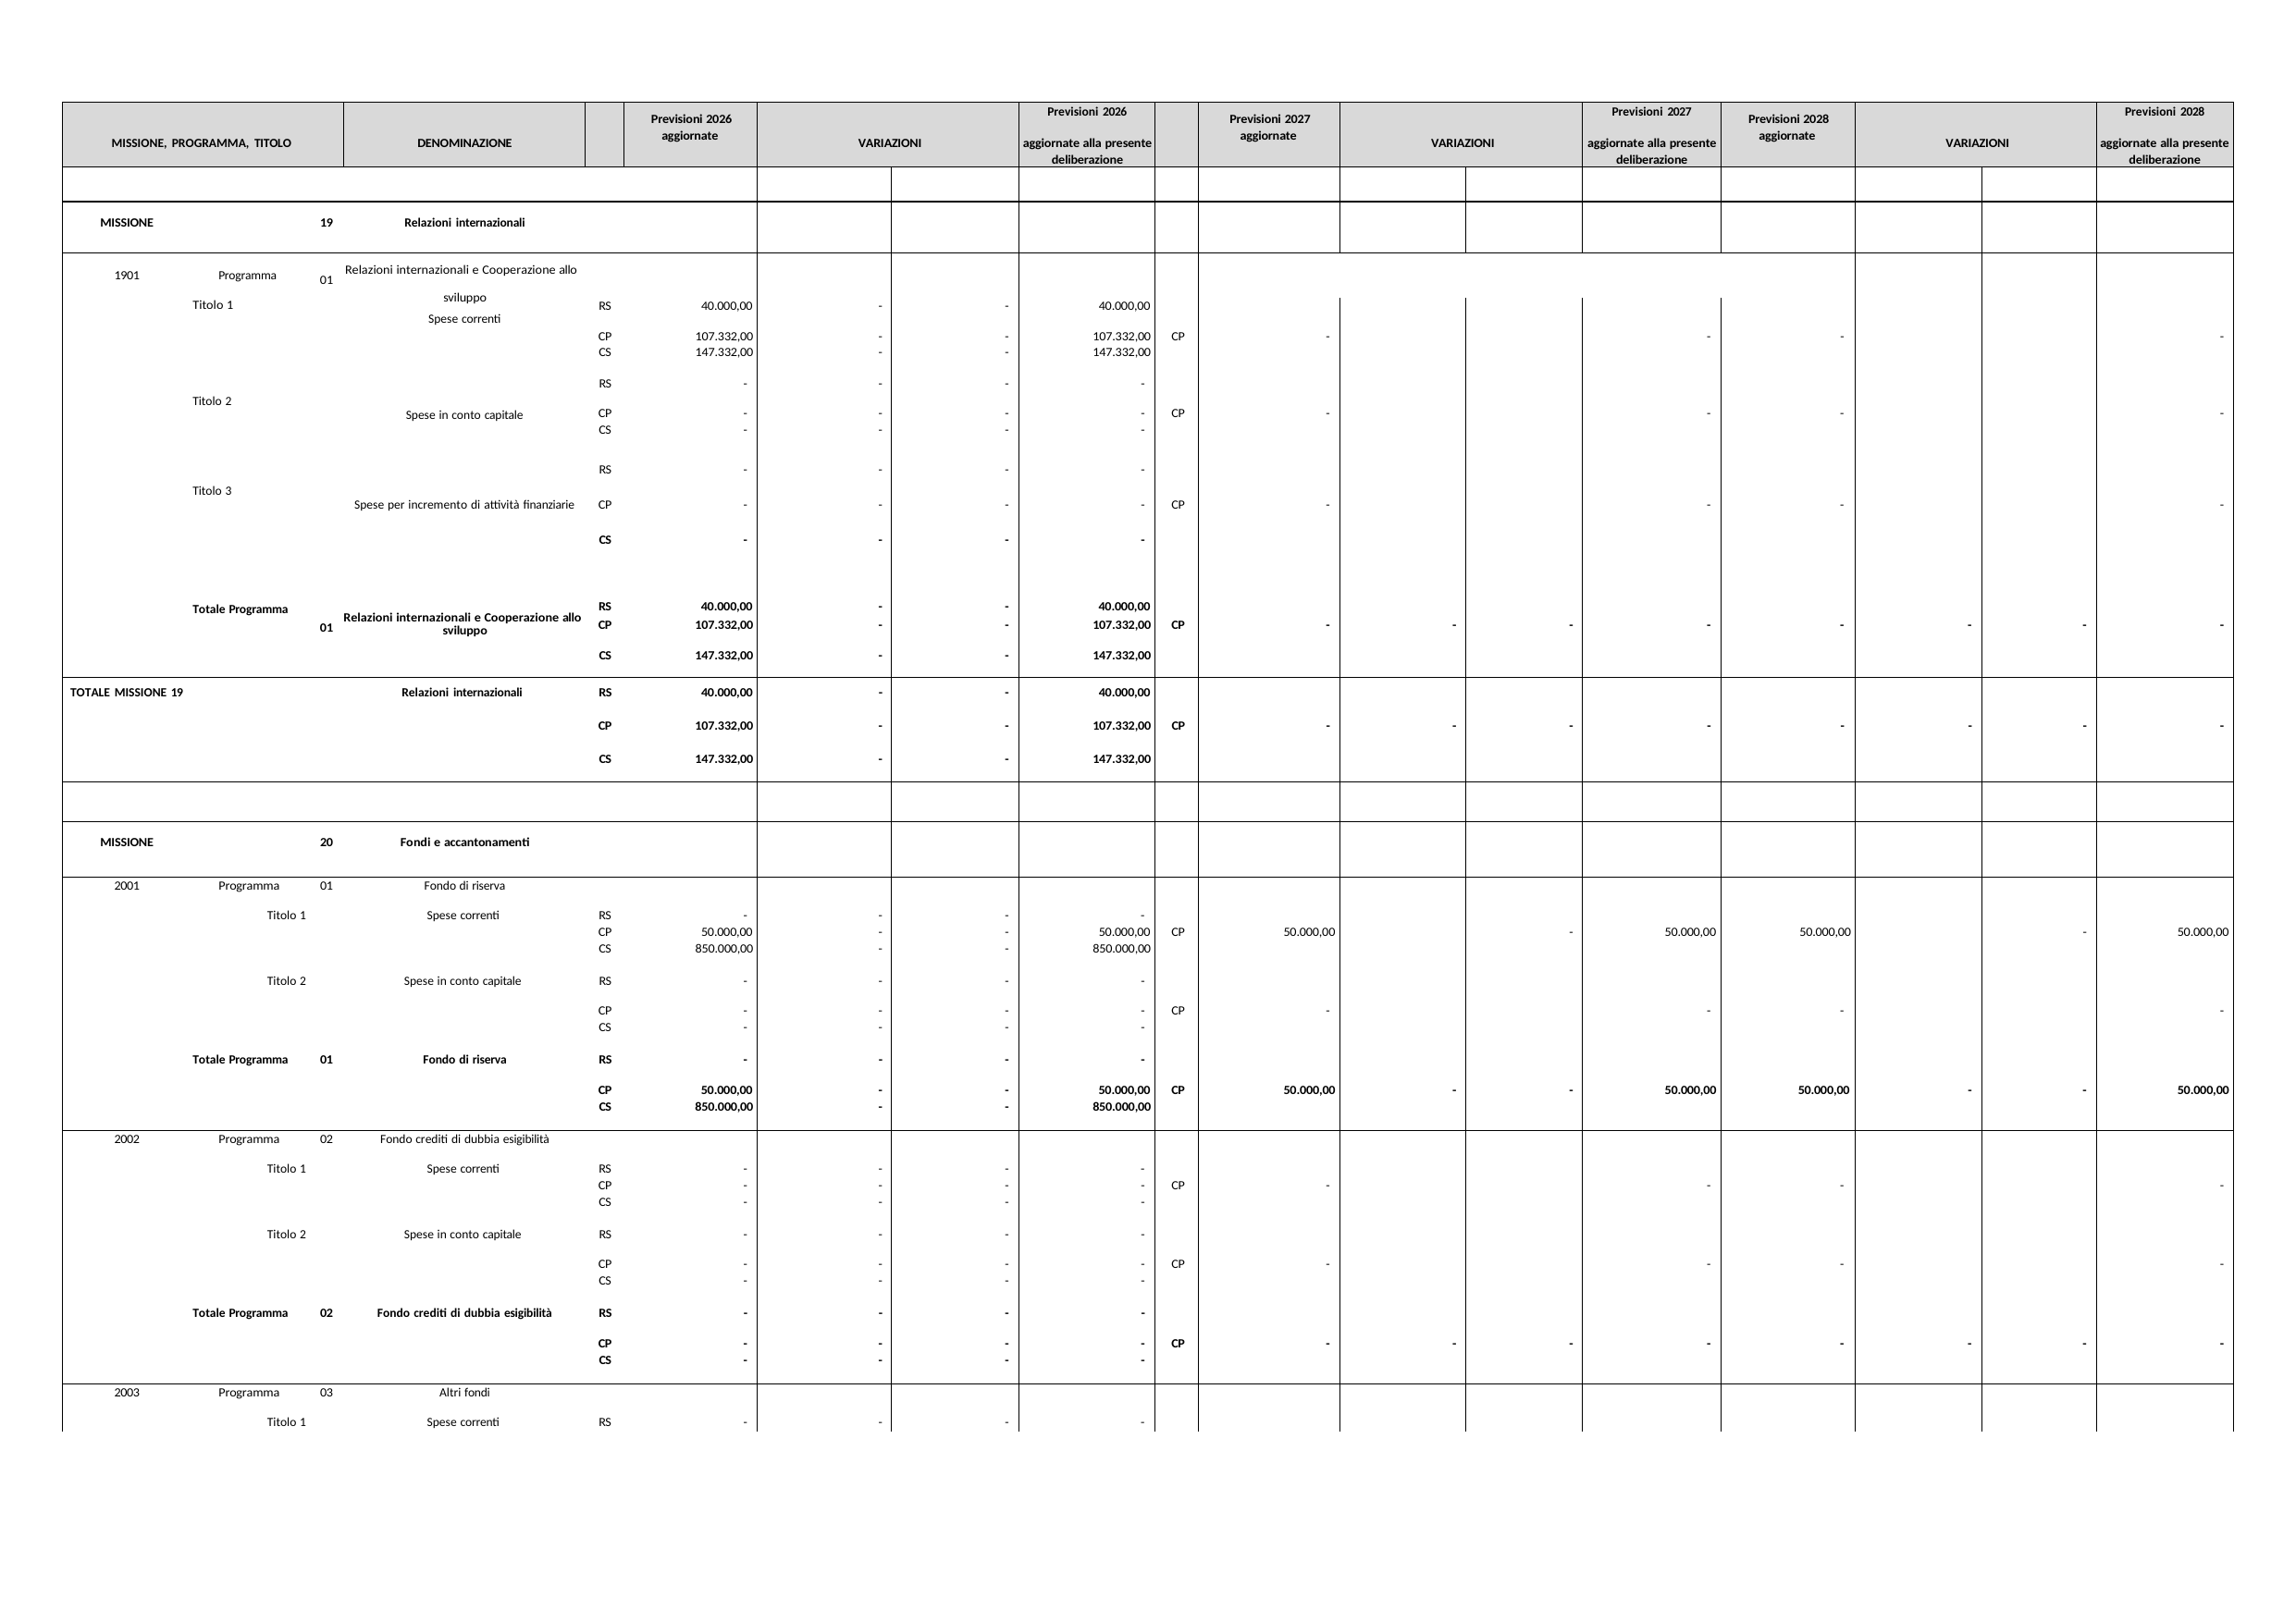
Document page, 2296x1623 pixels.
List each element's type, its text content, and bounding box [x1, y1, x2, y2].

table_cell [1982, 1415, 2096, 1432]
table_cell - [758, 298, 891, 329]
table_cell - [1019, 1298, 1154, 1335]
table_cell [188, 749, 313, 781]
table_cell [1856, 965, 1981, 1003]
table_cell [1155, 565, 1198, 613]
table_cell [892, 782, 1018, 820]
table_cell [1340, 1178, 1465, 1194]
table_cell [1856, 422, 1981, 449]
table_cell Spese correnti [313, 1415, 586, 1432]
table_cell - [2097, 613, 2233, 647]
table_cell [1722, 1194, 1855, 1219]
table_cell Spese correnti [313, 1162, 586, 1178]
table_cell [586, 203, 623, 252]
table_cell [1466, 678, 1582, 716]
table_cell - [1466, 1336, 1582, 1352]
table_cell [1856, 527, 1981, 565]
table_cell Programma Titolo 1 Titolo 2 Titolo 3 Totale Programma [188, 253, 313, 677]
table_cell [1340, 298, 1465, 329]
table_cell [1019, 1131, 1154, 1162]
table_cell - [758, 492, 891, 527]
table_cell - [758, 1257, 891, 1273]
table_cell - [758, 1083, 891, 1099]
table_cell - [758, 749, 891, 781]
table_cell - [624, 1020, 757, 1044]
table_cell [1199, 1298, 1339, 1335]
table_cell [63, 716, 188, 749]
table_cell [758, 203, 891, 252]
table_cell [1856, 253, 1981, 298]
table_cell [63, 941, 188, 965]
table_cell [1199, 203, 1339, 252]
table_cell [1199, 908, 1339, 925]
table_cell 50.000,00 [1199, 1083, 1339, 1099]
table_cell [1340, 1131, 1465, 1162]
table_cell [1856, 782, 1981, 820]
table_cell - [1583, 1178, 1721, 1194]
table_cell - [1982, 716, 2096, 749]
table_cell [1722, 1352, 1855, 1383]
table_cell CP [1155, 329, 1198, 344]
table_cell [758, 782, 891, 820]
table_header Previsioni 2027 aggiornate [1199, 103, 1339, 166]
table_cell [1722, 1162, 1855, 1178]
table_cell CP [1155, 1336, 1198, 1352]
table_cell [1155, 344, 1198, 368]
table_cell CP [1155, 716, 1198, 749]
table_cell [2097, 1099, 2233, 1130]
table_cell [1856, 941, 1981, 965]
table_cell [1466, 1162, 1582, 1178]
table_cell [1722, 1298, 1855, 1335]
table_cell [1583, 422, 1721, 449]
table_cell [624, 822, 757, 877]
table_cell [1982, 1219, 2096, 1257]
table_cell - [624, 1045, 757, 1083]
table_cell - [758, 1045, 891, 1083]
table_cell [1466, 1273, 1582, 1297]
table_cell [1466, 492, 1582, 527]
table_cell CS [586, 344, 623, 368]
table_cell [1199, 822, 1339, 877]
table_cell - [892, 344, 1018, 368]
table_cell [1722, 647, 1855, 677]
table_cell [1155, 908, 1198, 925]
table_cell - [624, 1257, 757, 1273]
table_cell [1340, 822, 1465, 877]
table_cell [1340, 1352, 1465, 1383]
table_cell [1019, 167, 1154, 201]
table_cell [313, 1194, 586, 1219]
table_cell [1722, 1384, 1855, 1415]
table_cell - [892, 492, 1018, 527]
table_cell [1019, 822, 1154, 877]
table_cell - [892, 941, 1018, 965]
table_cell [1466, 647, 1582, 677]
table_cell - [1199, 1003, 1339, 1020]
table_header DENOMINAZIONE [344, 103, 585, 166]
table_cell [624, 203, 757, 252]
table_cell [1466, 749, 1582, 781]
table_cell Fondo crediti di dubbia esigibilità [343, 1298, 586, 1335]
table_cell 40.000,00 [624, 298, 757, 329]
table_cell RS [586, 565, 623, 613]
table_cell - [624, 1003, 757, 1020]
table_cell [1583, 298, 1721, 329]
table_cell [1856, 1194, 1981, 1219]
table_cell [1722, 822, 1855, 877]
table_cell - [1856, 613, 1981, 647]
table_cell - [892, 1194, 1018, 1219]
table_cell 147.332,00 [624, 344, 757, 368]
table_cell 40.000,00 [624, 565, 757, 613]
table_cell [586, 1384, 623, 1415]
table_cell [63, 368, 188, 406]
table_cell 50.000,00 [2097, 1083, 2233, 1099]
table_cell [1466, 1020, 1582, 1044]
table_cell CS [586, 941, 623, 965]
table_cell [1466, 1257, 1582, 1273]
table_cell [1856, 822, 1981, 877]
table_cell [63, 782, 757, 820]
table_cell [1583, 908, 1721, 925]
table_cell [1583, 1194, 1721, 1219]
table_cell CP [1155, 1083, 1198, 1099]
table_cell [1856, 298, 1981, 329]
table_cell [1340, 167, 1465, 201]
table_cell 02 [313, 1131, 343, 1162]
table_cell [1856, 1162, 1981, 1178]
table_cell - [1340, 1336, 1465, 1352]
table_cell - [624, 422, 757, 449]
table_cell [1722, 678, 1855, 716]
table_cell [188, 1178, 313, 1194]
table_cell [188, 678, 313, 716]
table_cell [1340, 203, 1465, 252]
table_cell - [758, 449, 891, 492]
table_cell [1155, 1384, 1198, 1415]
table_cell 147.332,00 [624, 647, 757, 677]
table_cell - [758, 1336, 891, 1352]
table_cell [2097, 1352, 2233, 1383]
table_cell [892, 1131, 1018, 1162]
table_cell CP [586, 716, 623, 749]
table_cell - [758, 647, 891, 677]
table_cell - [758, 1352, 891, 1383]
table_cell [1466, 203, 1582, 252]
table_cell [1199, 878, 1339, 908]
table_cell [1466, 878, 1582, 908]
table_cell [1466, 965, 1582, 1003]
table_cell [1466, 344, 1582, 368]
table_cell - [624, 1178, 757, 1194]
table_cell [1155, 527, 1198, 565]
table_cell - [1583, 406, 1721, 422]
table_cell [1982, 1298, 2096, 1335]
table_cell [313, 1336, 586, 1352]
table_cell [1199, 368, 1339, 406]
table_cell [1466, 1099, 1582, 1130]
table_cell [1466, 1194, 1582, 1219]
table_cell - [1583, 329, 1721, 344]
table_cell [624, 1131, 757, 1162]
table_cell [1982, 167, 2096, 201]
table_cell [1019, 203, 1154, 252]
table_cell [188, 925, 313, 941]
table_cell [1722, 1273, 1855, 1297]
table_cell - [1583, 492, 1721, 527]
table_cell - [1019, 1273, 1154, 1297]
table_cell [63, 925, 188, 941]
table_cell [758, 878, 891, 908]
table_cell Titolo 2 [188, 965, 313, 1003]
table_cell [1722, 878, 1855, 908]
table_cell - [2097, 1003, 2233, 1020]
table_cell 01 [313, 878, 343, 908]
table_cell [2097, 253, 2233, 298]
table_cell [1466, 1219, 1582, 1257]
table_cell [188, 1257, 313, 1273]
table_cell [313, 1178, 586, 1194]
table_cell [2097, 941, 2233, 965]
table_cell [1722, 1131, 1855, 1162]
table_cell [1856, 878, 1981, 908]
table_cell [1583, 1045, 1721, 1083]
table_cell [1583, 1162, 1721, 1178]
table_cell [1155, 749, 1198, 781]
table_cell [1199, 1194, 1339, 1219]
table_cell CS [586, 422, 623, 449]
table_cell [1019, 253, 1154, 298]
table_cell [1583, 565, 1721, 613]
table_cell [1199, 1273, 1339, 1297]
table_cell [1466, 368, 1582, 406]
table_cell [2097, 1194, 2233, 1219]
table_cell 50.000,00 [1583, 925, 1721, 941]
table_cell [1199, 449, 1339, 492]
table_cell - [758, 329, 891, 344]
table_cell [1583, 1020, 1721, 1044]
table_cell [1982, 782, 2096, 820]
table_cell [63, 527, 188, 565]
table_cell [1340, 1194, 1465, 1219]
table_cell [63, 1273, 188, 1297]
table_cell - [1722, 329, 1855, 344]
table_cell [1199, 1162, 1339, 1178]
table_cell [313, 1099, 586, 1130]
table_cell [624, 253, 757, 298]
table_cell [313, 1020, 586, 1044]
table_cell [63, 1003, 188, 1020]
table_cell [1466, 329, 1582, 344]
table_cell CP [586, 329, 623, 344]
table_cell [63, 406, 188, 422]
table_cell [1856, 1020, 1981, 1044]
table_cell - [892, 406, 1018, 422]
table_cell [313, 1003, 586, 1020]
table_cell - [1199, 406, 1339, 422]
table_cell Fondo di riserva [343, 1045, 586, 1083]
table_cell - [892, 527, 1018, 565]
table_cell - [1722, 1336, 1855, 1352]
table_cell 02 [313, 1298, 343, 1335]
table_cell [1583, 941, 1721, 965]
table_cell [2097, 878, 2233, 908]
table_cell [586, 1131, 623, 1162]
table_cell RS [586, 678, 623, 716]
table_cell [1856, 647, 1981, 677]
table_cell - [1722, 492, 1855, 527]
table_cell [1155, 167, 1198, 201]
table_cell [1982, 678, 2096, 716]
table_cell [188, 822, 313, 877]
table_cell [624, 1384, 757, 1415]
table_cell [1722, 565, 1855, 613]
table_cell [1982, 368, 2096, 406]
table_cell - [2097, 329, 2233, 344]
table_cell [1982, 965, 2096, 1003]
table_cell 01 [313, 1045, 343, 1083]
table_cell [892, 1384, 1018, 1415]
table_cell CP [586, 613, 623, 647]
table_cell - [1466, 925, 1582, 941]
table_cell [1466, 1178, 1582, 1194]
table_cell [1856, 925, 1981, 941]
table_cell - [1466, 716, 1582, 749]
table_cell - [892, 925, 1018, 941]
table_cell - [1199, 329, 1339, 344]
table_cell [1199, 565, 1339, 613]
table_cell - [1019, 1415, 1154, 1432]
table_cell [1199, 167, 1339, 201]
table_cell - [1019, 1194, 1154, 1219]
table_cell - [758, 965, 891, 1003]
table_cell - [2097, 1336, 2233, 1352]
table_cell Spese correnti [313, 908, 586, 925]
table_cell - [1982, 613, 2096, 647]
table_cell - [758, 422, 891, 449]
table_cell [1722, 298, 1855, 329]
table_cell [63, 1336, 188, 1352]
table_cell - [758, 1162, 891, 1178]
table_cell - [1019, 492, 1154, 527]
table_cell 2001 [63, 878, 188, 908]
table_cell - [624, 368, 757, 406]
table_cell - [1722, 1178, 1855, 1194]
table_cell [1466, 1045, 1582, 1083]
table_cell [624, 878, 757, 908]
table_cell Relazioni internazionali [343, 203, 586, 252]
table_cell - [1199, 1257, 1339, 1273]
table_cell [1340, 925, 1465, 941]
table_header [1155, 103, 1198, 166]
table_cell [1722, 449, 1855, 492]
table_cell CP [586, 1257, 623, 1273]
table_cell [1583, 1352, 1721, 1383]
table_cell [1199, 527, 1339, 565]
table_cell Spese in conto capitale [313, 965, 586, 1003]
table_cell [313, 716, 586, 749]
table_cell [63, 1352, 188, 1383]
table_cell [1722, 908, 1855, 925]
table_cell 107.332,00 [1019, 613, 1154, 647]
table_cell [1982, 449, 2096, 492]
table_cell [1466, 167, 1582, 201]
table_cell - [892, 1162, 1018, 1178]
table_cell 40.000,00 [1019, 565, 1154, 613]
table_cell 147.332,00 [1019, 749, 1154, 781]
table_cell [1722, 167, 1855, 201]
table_cell [1466, 782, 1582, 820]
table_cell [1856, 492, 1981, 527]
table_cell [63, 1099, 188, 1130]
table_cell [1583, 1415, 1721, 1432]
table_cell - [1583, 613, 1721, 647]
table_cell [1982, 878, 2096, 908]
table_cell - [758, 925, 891, 941]
table_cell - [1019, 908, 1154, 925]
table_cell [1466, 1298, 1582, 1335]
table_cell - [892, 449, 1018, 492]
table_cell - [892, 1099, 1018, 1130]
table_cell RS [586, 1162, 623, 1178]
table_cell [2097, 965, 2233, 1003]
table_cell CS [586, 1352, 623, 1383]
table_cell [1982, 344, 2096, 368]
table_cell CP [1155, 613, 1198, 647]
table_cell [2097, 782, 2233, 820]
table_cell [1982, 1352, 2096, 1383]
table_cell CP [1155, 492, 1198, 527]
table_cell [63, 329, 188, 344]
table_cell [1982, 749, 2096, 781]
table_cell - [624, 965, 757, 1003]
table_cell - [892, 1273, 1018, 1297]
table_cell [1199, 344, 1339, 368]
table_cell [1199, 1099, 1339, 1130]
table_cell CP [586, 492, 623, 527]
table_cell [1155, 941, 1198, 965]
table_cell - [1856, 1336, 1981, 1352]
table_cell [1722, 368, 1855, 406]
table_cell - [1982, 925, 2096, 941]
table_cell [2097, 203, 2233, 252]
table_cell 50.000,00 [624, 1083, 757, 1099]
table_cell [1982, 908, 2096, 925]
table_cell [1982, 647, 2096, 677]
table_cell [63, 167, 757, 201]
table_cell [1722, 1045, 1855, 1083]
table_cell [2097, 1298, 2233, 1335]
table_cell [2097, 1219, 2233, 1257]
table_cell - [758, 1219, 891, 1257]
table_cell [1583, 344, 1721, 368]
table_cell [1856, 749, 1981, 781]
table_cell Totale Programma [188, 1298, 313, 1335]
table_cell [1155, 203, 1198, 252]
table_cell - [624, 1298, 757, 1335]
table_cell - [2097, 716, 2233, 749]
table_cell [1340, 492, 1465, 527]
table_cell - [892, 1298, 1018, 1335]
table_cell - [1583, 1003, 1721, 1020]
table_cell [1583, 203, 1721, 252]
table_cell [1856, 1415, 1981, 1432]
table_cell [1982, 492, 2096, 527]
table_header Previsioni 2027 aggiornate alla presente deliberazione [1583, 103, 1721, 166]
table_cell - [624, 1162, 757, 1178]
table_cell [63, 1219, 188, 1257]
table_cell - [758, 1415, 891, 1432]
table_cell [1466, 1352, 1582, 1383]
table_cell [1856, 1003, 1981, 1020]
table_cell [1982, 1384, 2096, 1415]
table_cell [2097, 527, 2233, 565]
table_cell [2097, 908, 2233, 925]
table_cell - [758, 527, 891, 565]
table_cell [1340, 1045, 1465, 1083]
table_cell Spese in conto capitale [313, 1219, 586, 1257]
table_cell [1340, 565, 1465, 613]
table_cell - [1199, 492, 1339, 527]
table_cell Totale Programma [188, 1045, 313, 1083]
table_cell CS [586, 1194, 623, 1219]
table_cell [63, 1083, 188, 1099]
table_cell - [624, 908, 757, 925]
table_cell - [758, 368, 891, 406]
table_cell 01 Relazioni internazionali e Cooperazione allo sviluppo Spese correnti Spese in conto capitale Spese per incremento di attività finanziarie 01 Relazioni internazionali e Cooperazione allo sviluppo [313, 253, 586, 677]
table_cell - [892, 329, 1018, 344]
table_cell [1722, 965, 1855, 1003]
table_cell [1722, 782, 1855, 820]
table_cell [2097, 1273, 2233, 1297]
table_cell [313, 1352, 586, 1383]
table_cell [1340, 1162, 1465, 1178]
table_cell [1583, 1099, 1721, 1130]
table_cell - [1722, 406, 1855, 422]
table_cell CP [1155, 1003, 1198, 1020]
table_cell [1982, 1099, 2096, 1130]
table_cell CP [1155, 1257, 1198, 1273]
table_cell [188, 1083, 313, 1099]
table_cell CP [586, 1336, 623, 1352]
table_cell RS [586, 449, 623, 492]
table_cell Altri fondi [343, 1384, 586, 1415]
table_cell [1722, 1219, 1855, 1257]
table_cell [1466, 941, 1582, 965]
table_cell - [624, 449, 757, 492]
table_cell [1340, 782, 1465, 820]
table_cell [1982, 1257, 2096, 1273]
table_cell [1982, 1131, 2096, 1162]
table_cell - [624, 492, 757, 527]
table_cell - [758, 344, 891, 368]
table_cell [892, 878, 1018, 908]
table_cell CP [586, 1083, 623, 1099]
table_cell [1982, 298, 2096, 329]
table_cell - [1466, 1083, 1582, 1099]
table_cell [1340, 1020, 1465, 1044]
table_cell - [1199, 1178, 1339, 1194]
table_cell [63, 344, 188, 368]
table_cell [1982, 1178, 2096, 1194]
table_cell [1340, 1415, 1465, 1432]
table_cell [63, 1194, 188, 1219]
table_cell - [758, 1020, 891, 1044]
table_cell [586, 878, 623, 908]
table_cell CS [586, 1020, 623, 1044]
table_cell [63, 1178, 188, 1194]
table_cell - [1583, 1336, 1721, 1352]
table_cell - [892, 1336, 1018, 1352]
table_cell MISSIONE [63, 822, 188, 877]
table_cell [1583, 749, 1721, 781]
table_cell [188, 1336, 313, 1352]
table_cell [1856, 678, 1981, 716]
table_cell [1155, 1273, 1198, 1297]
table_cell [1340, 941, 1465, 965]
table_cell 2002 [63, 1131, 188, 1162]
table_cell MISSIONE [63, 203, 188, 252]
table_cell [758, 1384, 891, 1415]
table_cell RS [586, 368, 623, 406]
table_cell [2097, 678, 2233, 716]
table_cell [1199, 1020, 1339, 1044]
table_cell RS [586, 298, 623, 329]
table_cell [313, 1257, 586, 1273]
table_cell CS [586, 527, 623, 565]
table_cell [1340, 368, 1465, 406]
table_cell 40.000,00 [1019, 298, 1154, 329]
table_cell [1340, 647, 1465, 677]
table_cell 50.000,00 [1722, 925, 1855, 941]
table_cell [1155, 1298, 1198, 1335]
table_cell [1856, 565, 1981, 613]
table_cell [188, 203, 313, 252]
table_cell CP [586, 406, 623, 422]
table_cell [1155, 822, 1198, 877]
table_cell [63, 565, 188, 613]
table_cell - [892, 965, 1018, 1003]
table_cell [188, 1273, 313, 1297]
table_cell [1155, 878, 1198, 908]
table_cell - [892, 678, 1018, 716]
table_cell - [758, 1003, 891, 1020]
table_cell [63, 449, 188, 492]
table_cell - [624, 1415, 757, 1432]
table_cell 850.000,00 [624, 1099, 757, 1130]
table_cell - [1019, 1336, 1154, 1352]
table_cell [2097, 1415, 2233, 1432]
table_cell [1019, 1384, 1154, 1415]
table_cell 107.332,00 [1019, 716, 1154, 749]
table_cell [1340, 749, 1465, 781]
table_cell TOTALE MISSIONE 19 [63, 678, 188, 716]
table_cell [1583, 1298, 1721, 1335]
table_cell [1583, 449, 1721, 492]
table_cell [1340, 344, 1465, 368]
table_cell [1155, 298, 1198, 329]
table_cell [188, 941, 313, 965]
table_cell - [624, 1273, 757, 1297]
table_cell [1340, 878, 1465, 908]
table_cell [1856, 1298, 1981, 1335]
table_cell - [1340, 613, 1465, 647]
table_cell RS [586, 1219, 623, 1257]
table_cell [1155, 1045, 1198, 1083]
table_cell [1340, 678, 1465, 716]
table_cell Fondo crediti di dubbia esigibilità [343, 1131, 586, 1162]
table_cell CS [586, 647, 623, 677]
table_cell [1856, 1352, 1981, 1383]
table_cell [1155, 965, 1198, 1003]
table_cell 2003 [63, 1384, 188, 1415]
table_cell 147.332,00 [1019, 647, 1154, 677]
table_cell [1856, 1131, 1981, 1162]
table_cell [1982, 941, 2096, 965]
table_cell Relazioni internazionali [313, 678, 586, 716]
table_cell - [1199, 613, 1339, 647]
table_cell - [892, 1219, 1018, 1257]
table_cell - [1340, 1083, 1465, 1099]
table_cell [1199, 941, 1339, 965]
table_cell [63, 1020, 188, 1044]
table_cell [1155, 1352, 1198, 1383]
table_cell CP [1155, 925, 1198, 941]
table_cell [1982, 822, 2096, 877]
table_cell [1583, 878, 1721, 908]
table_cell [1856, 1178, 1981, 1194]
table_header [586, 103, 623, 166]
table_cell [313, 1083, 586, 1099]
table_cell - [758, 1194, 891, 1219]
table_cell - [758, 678, 891, 716]
table_cell CP [1155, 406, 1198, 422]
table_cell [1199, 253, 1855, 298]
table_cell [2097, 1384, 2233, 1415]
table_cell [1340, 1257, 1465, 1273]
table_header Previsioni 2028 aggiornate [1722, 103, 1855, 166]
table_cell 107.332,00 [624, 716, 757, 749]
table_cell - [1019, 1178, 1154, 1194]
table_cell [1583, 527, 1721, 565]
table_cell [188, 716, 313, 749]
table_cell Programma [188, 878, 313, 908]
table_cell [1583, 1219, 1721, 1257]
table_cell [1466, 565, 1582, 613]
table_cell [1340, 1003, 1465, 1020]
table_cell [1856, 1099, 1981, 1130]
table_cell [1856, 1384, 1981, 1415]
table_cell [1466, 449, 1582, 492]
table_cell [1583, 1131, 1721, 1162]
table_cell [63, 1415, 188, 1432]
table_cell Titolo 2 [188, 1219, 313, 1257]
table_cell Titolo 1 [188, 908, 313, 925]
table_cell [2097, 167, 2233, 201]
table_cell [892, 167, 1018, 201]
table_cell [1199, 1219, 1339, 1257]
table_cell - [1019, 449, 1154, 492]
table_cell [1199, 782, 1339, 820]
table_cell [1155, 678, 1198, 716]
table_cell [1155, 368, 1198, 406]
table_cell [1583, 1384, 1721, 1415]
table_cell [2097, 822, 2233, 877]
table_cell [1466, 422, 1582, 449]
table_cell [63, 1162, 188, 1178]
table_cell [1199, 1415, 1339, 1432]
table_header VARIAZIONI [1856, 103, 2096, 166]
table_cell [1722, 1099, 1855, 1130]
table_cell [1583, 822, 1721, 877]
table_cell [1982, 406, 2096, 422]
table_cell [1722, 203, 1855, 252]
table_cell [1722, 1415, 1855, 1432]
table_header Previsioni 2026 aggiornate [624, 103, 757, 166]
table_cell 1901 [63, 253, 188, 298]
table_cell - [1019, 965, 1154, 1003]
table_cell CP [586, 1003, 623, 1020]
table_cell - [1982, 1336, 2096, 1352]
table_cell [1340, 1219, 1465, 1257]
table_cell [1340, 329, 1465, 344]
table_cell - [624, 1194, 757, 1219]
table_cell 50.000,00 [1019, 925, 1154, 941]
table_cell [1155, 253, 1198, 298]
table_cell - [1466, 613, 1582, 647]
table_cell [1583, 678, 1721, 716]
table_cell [63, 422, 188, 449]
table_cell - [892, 749, 1018, 781]
table_cell RS [586, 965, 623, 1003]
table_cell 850.000,00 [1019, 941, 1154, 965]
table_cell CS [586, 1273, 623, 1297]
table_cell 50.000,00 [1583, 1083, 1721, 1099]
table_cell - [758, 908, 891, 925]
table_cell [2097, 1045, 2233, 1083]
table_cell [1982, 527, 2096, 565]
table_cell [63, 647, 188, 677]
table_cell [2097, 449, 2233, 492]
table_cell [1583, 965, 1721, 1003]
table_cell [1466, 1384, 1582, 1415]
table_cell - [892, 716, 1018, 749]
table_cell Programma [188, 1384, 313, 1415]
table_cell - [2097, 1257, 2233, 1273]
table_cell - [758, 716, 891, 749]
table_cell [188, 1352, 313, 1383]
table_cell 107.332,00 [624, 613, 757, 647]
table_cell - [1019, 527, 1154, 565]
table_cell CP [586, 925, 623, 941]
table_cell RS [586, 1298, 623, 1335]
table_cell [2097, 647, 2233, 677]
table_cell [1199, 1352, 1339, 1383]
table_cell [1155, 1415, 1198, 1432]
table_cell [1019, 878, 1154, 908]
table_cell - [758, 1099, 891, 1130]
table_cell [1340, 422, 1465, 449]
table_cell - [1583, 716, 1721, 749]
table_cell [758, 167, 891, 201]
table_cell [1982, 1045, 2096, 1083]
table_cell - [892, 422, 1018, 449]
table_cell [1982, 565, 2096, 613]
table_cell [1340, 1384, 1465, 1415]
table_cell [188, 1020, 313, 1044]
table_cell - [1722, 1003, 1855, 1020]
table_cell [1340, 527, 1465, 565]
table_cell - [1199, 716, 1339, 749]
table_cell [2097, 565, 2233, 613]
table_cell CS [586, 749, 623, 781]
table_cell 107.332,00 [624, 329, 757, 344]
table_cell [1155, 1162, 1198, 1178]
table_cell Titolo 1 [188, 1162, 313, 1178]
table_cell - [1019, 1045, 1154, 1083]
table_cell [1155, 449, 1198, 492]
table_cell - [2097, 492, 2233, 527]
table_cell - [1982, 1083, 2096, 1099]
table_header VARIAZIONI [758, 103, 1018, 166]
table_cell [1982, 1020, 2096, 1044]
table_cell - [758, 1178, 891, 1194]
table_cell [1466, 406, 1582, 422]
table_cell - [758, 613, 891, 647]
table_cell [758, 822, 891, 877]
table_cell [1856, 203, 1981, 252]
table_cell [1982, 1162, 2096, 1178]
table_cell Programma [188, 1131, 313, 1162]
table_cell [1155, 1099, 1198, 1130]
table_cell [188, 1194, 313, 1219]
table_cell Fondo di riserva [343, 878, 586, 908]
table_cell [1340, 406, 1465, 422]
table_cell - [758, 565, 891, 613]
table_cell [313, 749, 586, 781]
table_cell [1155, 422, 1198, 449]
table_cell [1155, 647, 1198, 677]
table_cell RS [586, 908, 623, 925]
table_cell [1155, 1194, 1198, 1219]
table_cell [1982, 1003, 2096, 1020]
table_cell [1466, 1415, 1582, 1432]
table_cell [63, 298, 188, 329]
table_cell [586, 822, 623, 877]
table_cell [1583, 647, 1721, 677]
table_cell - [1856, 1083, 1981, 1099]
table_cell - [892, 1003, 1018, 1020]
table_cell Fondi e accantonamenti [343, 822, 586, 877]
table_cell [1982, 1194, 2096, 1219]
table_cell - [1722, 716, 1855, 749]
table_cell [63, 749, 188, 781]
table_cell RS [586, 1045, 623, 1083]
table_header VARIAZIONI [1340, 103, 1582, 166]
table_cell [63, 1257, 188, 1273]
table_cell - [892, 613, 1018, 647]
table_cell [63, 908, 188, 925]
table_cell [2097, 1162, 2233, 1178]
table_cell - [892, 1045, 1018, 1083]
table_cell [63, 965, 188, 1003]
table_cell [1466, 1131, 1582, 1162]
table_cell [1155, 1219, 1198, 1257]
table_cell [2097, 1131, 2233, 1162]
table_cell - [2097, 406, 2233, 422]
table_cell - [892, 298, 1018, 329]
table_cell [2097, 1020, 2233, 1044]
table_cell - [624, 1219, 757, 1257]
table_cell [1155, 782, 1198, 820]
table_cell [1340, 1273, 1465, 1297]
table_cell - [1856, 716, 1981, 749]
table_cell - [758, 406, 891, 422]
table_cell 50.000,00 [1019, 1083, 1154, 1099]
table_cell [1199, 422, 1339, 449]
table_cell [758, 253, 891, 298]
table_header Previsioni 2028 aggiornate alla presente deliberazione [2097, 103, 2233, 166]
table_cell - [1019, 406, 1154, 422]
table_cell [1982, 422, 2096, 449]
table_cell - [624, 527, 757, 565]
table_cell [1856, 1219, 1981, 1257]
table_cell [1982, 329, 2096, 344]
table_cell [1199, 965, 1339, 1003]
table_cell [1155, 1020, 1198, 1044]
table_cell - [892, 1352, 1018, 1383]
table_cell Titolo 1 [188, 1415, 313, 1432]
table_cell [2097, 368, 2233, 406]
table_cell - [892, 1020, 1018, 1044]
table_cell [892, 253, 1018, 298]
table_cell - [1583, 1257, 1721, 1273]
table_cell [1199, 678, 1339, 716]
table_cell - [892, 647, 1018, 677]
table_cell [586, 253, 623, 298]
table_cell 850.000,00 [1019, 1099, 1154, 1130]
table_cell [1722, 422, 1855, 449]
table_cell [1340, 1298, 1465, 1335]
table_cell CP [586, 1178, 623, 1194]
table_cell 20 [313, 822, 343, 877]
table_cell - [758, 1273, 891, 1297]
table_cell [313, 925, 586, 941]
table_cell [63, 1045, 188, 1083]
table_cell [313, 941, 586, 965]
table_cell - [1019, 368, 1154, 406]
table_cell - [624, 1336, 757, 1352]
table_cell [1856, 1045, 1981, 1083]
table_cell [1856, 908, 1981, 925]
table_cell - [624, 1352, 757, 1383]
table_cell [1856, 167, 1981, 201]
table_cell 50.000,00 [2097, 925, 2233, 941]
table_cell - [892, 1415, 1018, 1432]
table_cell [1722, 527, 1855, 565]
table_cell [313, 1273, 586, 1297]
table_cell 50.000,00 [624, 925, 757, 941]
table_cell [758, 1131, 891, 1162]
table_cell 19 [313, 203, 343, 252]
table_cell 40.000,00 [1019, 678, 1154, 716]
table_cell [1466, 908, 1582, 925]
table_header MISSIONE, PROGRAMMA, TITOLO [63, 103, 343, 166]
table_cell [1466, 1003, 1582, 1020]
table_cell - [1019, 422, 1154, 449]
table_cell 40.000,00 [624, 678, 757, 716]
table_cell - [1019, 1162, 1154, 1178]
table_cell [1722, 749, 1855, 781]
table_cell - [1019, 1020, 1154, 1044]
table_cell [1340, 449, 1465, 492]
table_cell [1199, 749, 1339, 781]
table_cell - [1722, 1257, 1855, 1273]
table_cell [1466, 298, 1582, 329]
table_cell [1199, 1384, 1339, 1415]
table_cell - [1199, 1336, 1339, 1352]
table_cell [1856, 329, 1981, 344]
table_cell - [2097, 1178, 2233, 1194]
table_cell - [892, 368, 1018, 406]
table_cell [1856, 1257, 1981, 1273]
table_cell 147.332,00 [624, 749, 757, 781]
table_cell [1019, 782, 1154, 820]
table_cell 850.000,00 [624, 941, 757, 965]
table_cell [1856, 368, 1981, 406]
table_cell - [1722, 613, 1855, 647]
table_cell [1722, 1020, 1855, 1044]
table_cell - [1019, 1352, 1154, 1383]
table_cell - [1019, 1219, 1154, 1257]
table_cell [892, 822, 1018, 877]
table_cell [2097, 749, 2233, 781]
table_header Previsioni 2026 aggiornate alla presente deliberazione [1019, 103, 1154, 166]
table_cell 147.332,00 [1019, 344, 1154, 368]
table_cell - [1019, 1003, 1154, 1020]
table_cell [1982, 1273, 2096, 1297]
table_cell [2097, 298, 2233, 329]
table_cell [1856, 344, 1981, 368]
table_cell [188, 1099, 313, 1130]
table_cell [1466, 822, 1582, 877]
table_cell [1583, 782, 1721, 820]
table_cell 107.332,00 [1019, 329, 1154, 344]
table_cell 03 [313, 1384, 343, 1415]
table_cell [1155, 1131, 1198, 1162]
table_cell [1856, 1273, 1981, 1297]
table_cell [1722, 941, 1855, 965]
table_cell [2097, 422, 2233, 449]
table_cell CP [1155, 1178, 1198, 1194]
table_cell [1199, 1045, 1339, 1083]
table_cell [1340, 965, 1465, 1003]
table_cell [2097, 344, 2233, 368]
table_cell [1856, 449, 1981, 492]
table_cell [1583, 1273, 1721, 1297]
table_cell [1856, 406, 1981, 422]
table_cell - [758, 1298, 891, 1335]
table_cell - [892, 908, 1018, 925]
table_cell [1583, 368, 1721, 406]
table_cell [1466, 527, 1582, 565]
table_cell [1722, 344, 1855, 368]
table_cell [1199, 647, 1339, 677]
table_cell [1199, 1131, 1339, 1162]
table_cell [1199, 298, 1339, 329]
table_cell 50.000,00 [1722, 1083, 1855, 1099]
table_cell - [758, 941, 891, 965]
table_cell [1340, 908, 1465, 925]
table_cell [1340, 1099, 1465, 1130]
table_cell [1982, 203, 2096, 252]
table_cell [892, 203, 1018, 252]
table_cell - [892, 565, 1018, 613]
table_cell [1583, 167, 1721, 201]
table_cell - [1340, 716, 1465, 749]
table_cell [1982, 253, 2096, 298]
table_cell [63, 1298, 188, 1335]
table_cell RS [586, 1415, 623, 1432]
table_cell - [892, 1083, 1018, 1099]
table_cell CS [586, 1099, 623, 1130]
table_cell [63, 492, 188, 527]
table_cell [188, 1003, 313, 1020]
table_cell - [1019, 1257, 1154, 1273]
table_cell - [624, 406, 757, 422]
table_cell - [892, 1257, 1018, 1273]
table_cell [63, 613, 188, 647]
table_cell 50.000,00 [1199, 925, 1339, 941]
table_cell - [892, 1178, 1018, 1194]
